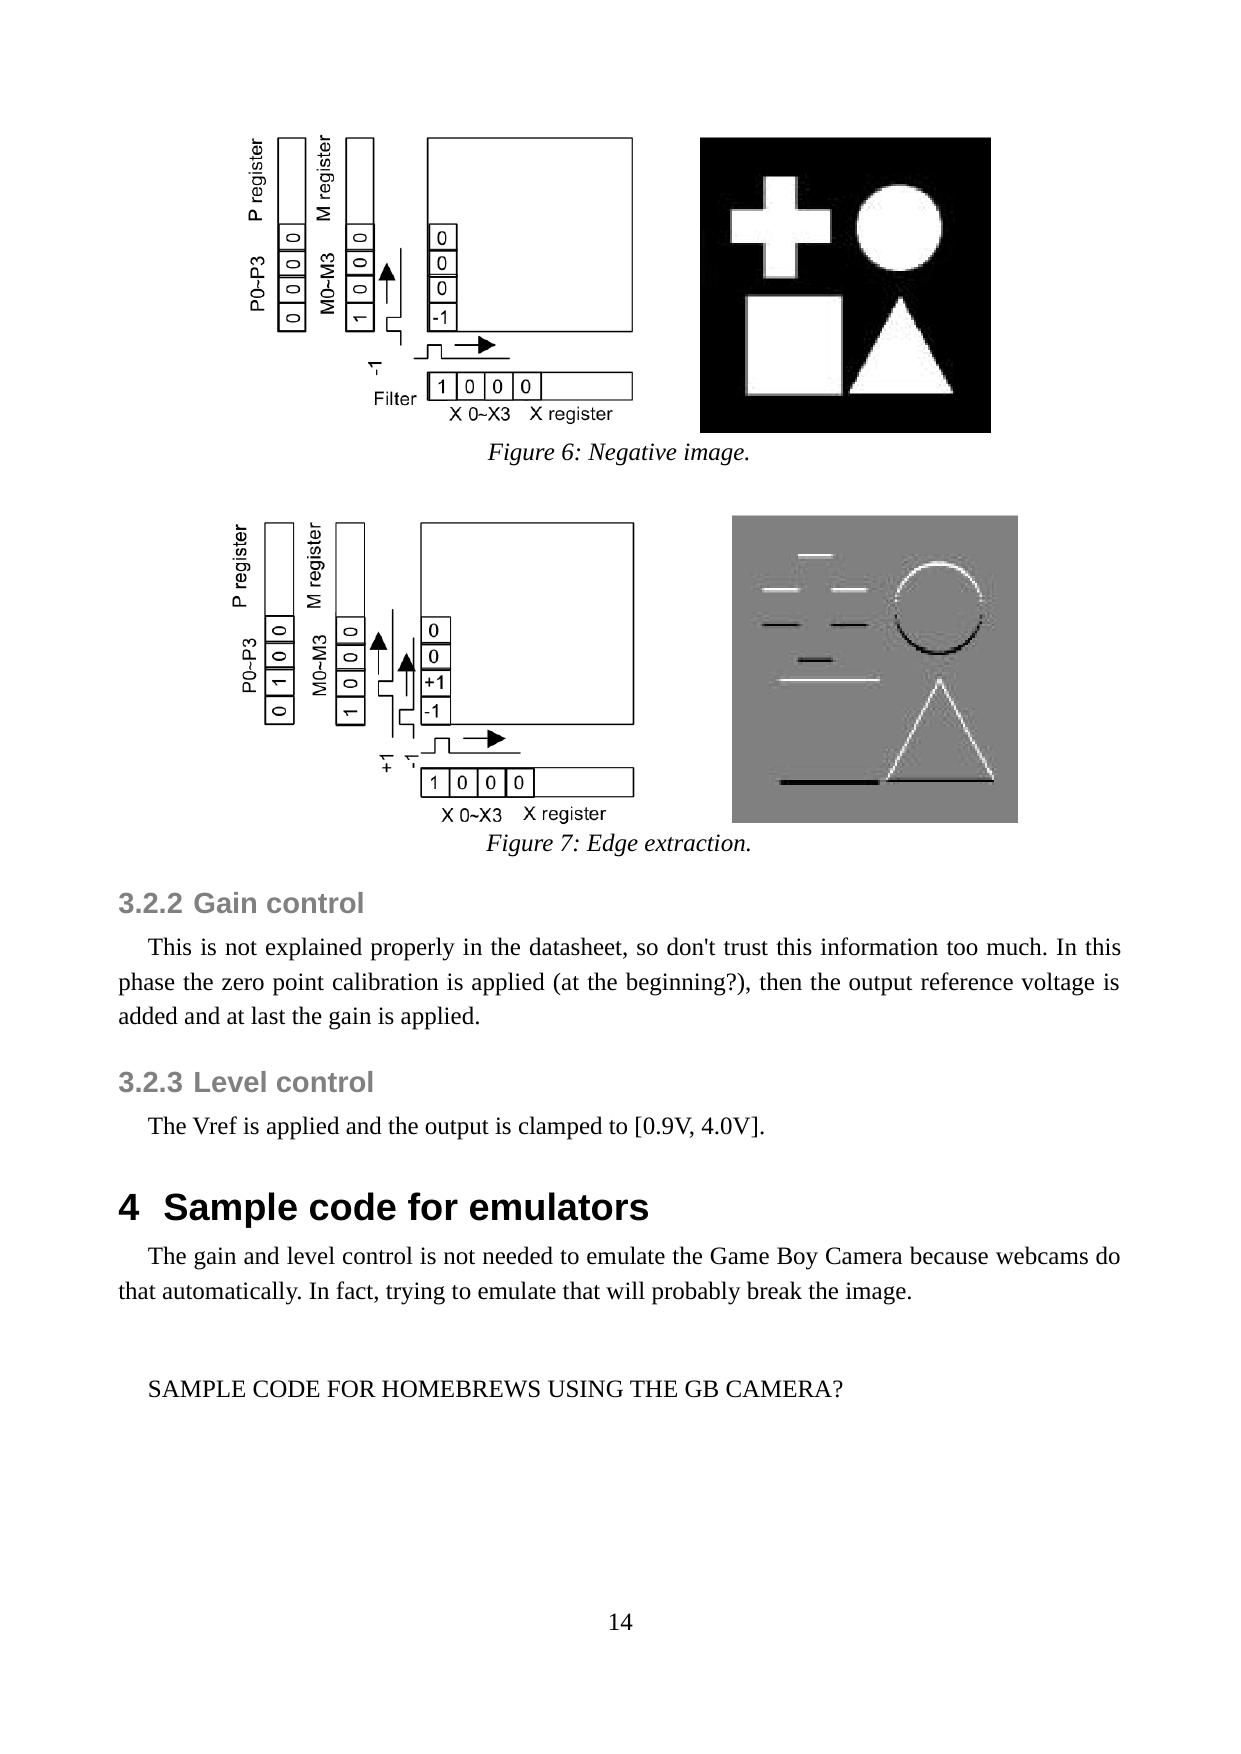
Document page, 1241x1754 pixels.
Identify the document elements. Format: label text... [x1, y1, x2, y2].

text The gain and level control is not needed to emulate the Game Boy Camera because webcams do that automatically. In fact, trying to emulate that will probably break the image. [118, 1241, 1122, 1304]
text SAMPLE CODE FOR HOMEBREWS USING THE GB CAMERA? [118, 1374, 1122, 1403]
subtitle Level control [118, 1065, 1122, 1099]
subtitle Sample code for emulators [118, 1185, 1122, 1229]
picture [243, 130, 997, 437]
subtitle [218, 500, 1022, 512]
picture [218, 512, 1022, 829]
text Figure 7: Edge extraction. [218, 829, 1022, 857]
text The Vref is applied and the output is clamped to [0.9V, 4.0V]. [118, 1111, 1122, 1140]
text Figure 6: Negative image. [244, 437, 996, 466]
text This is not explained properly in the datasheet, so don't trust this information too much. In this phase the zero point calibration is applied (at the beginning?), then the output reference voltage is added and at last the gain is applied. [118, 932, 1122, 1030]
subtitle Gain control [118, 829, 1122, 920]
